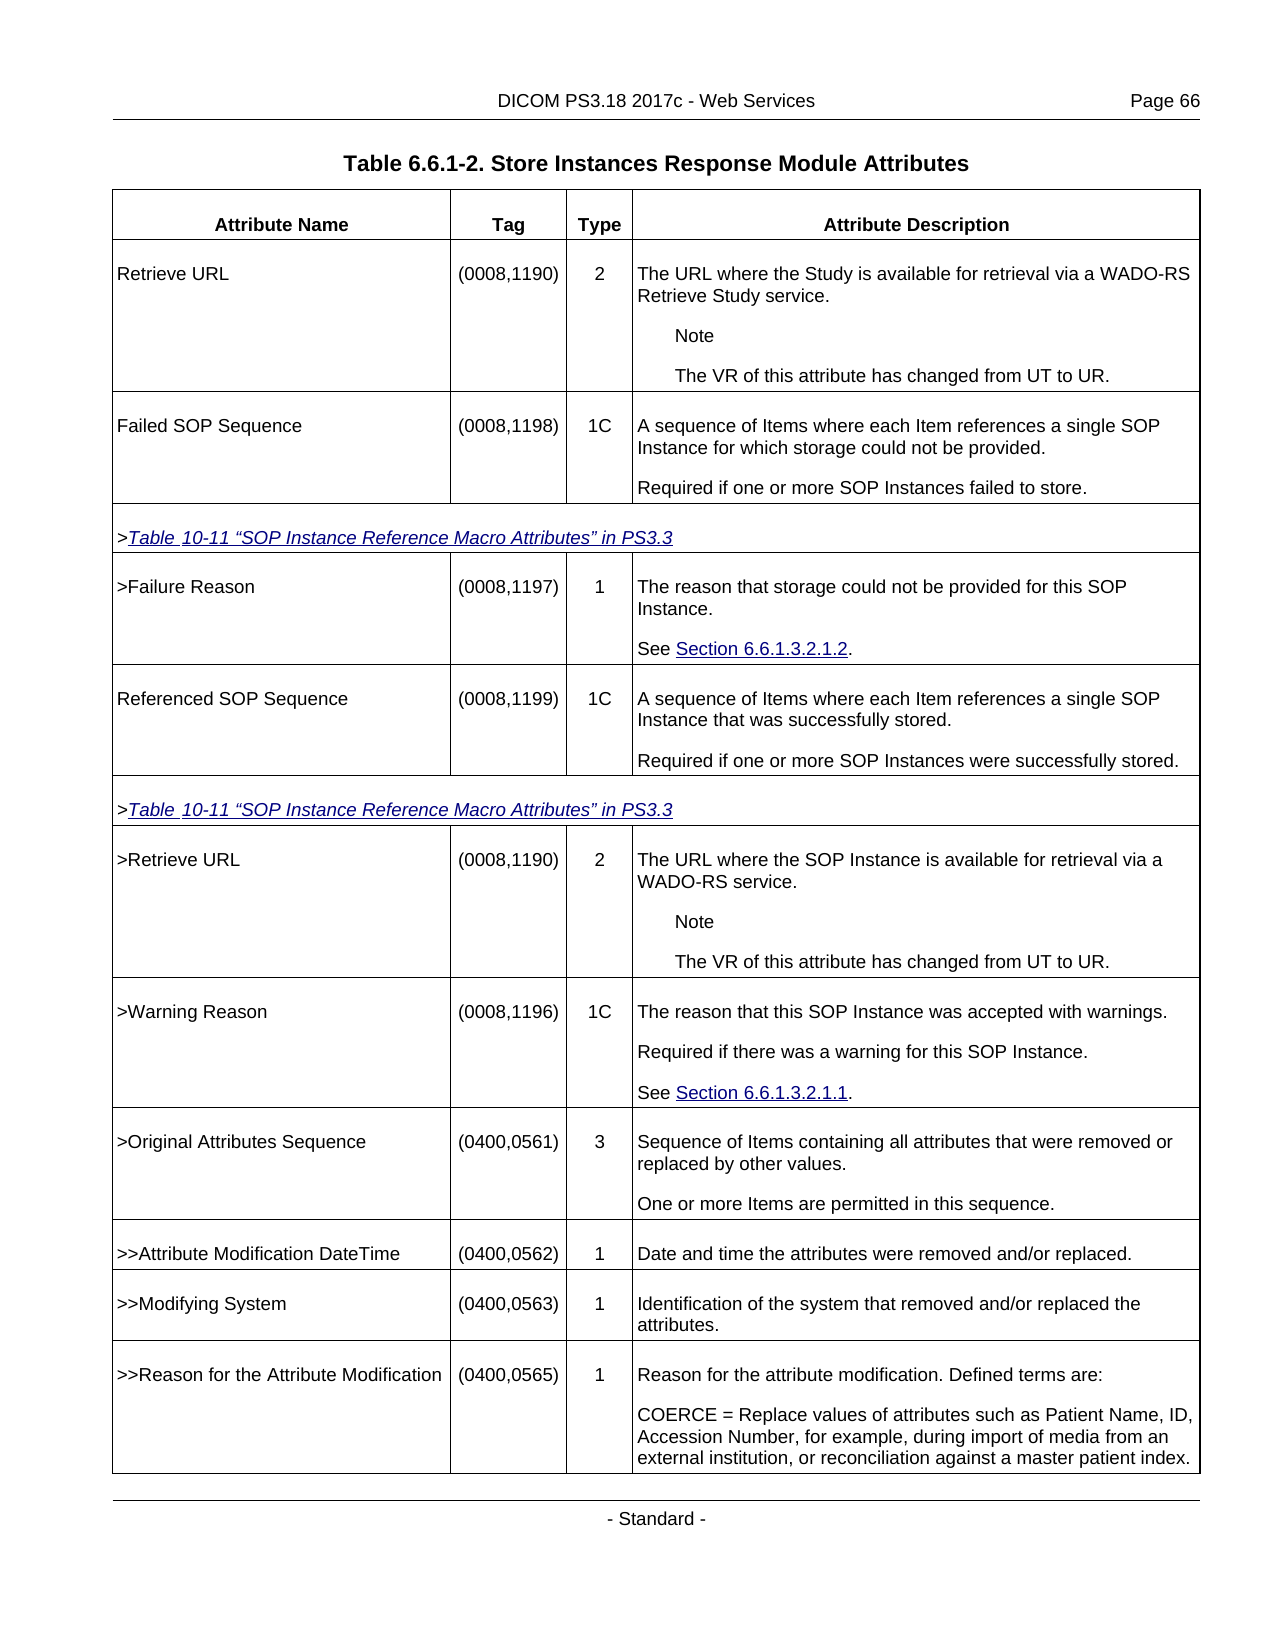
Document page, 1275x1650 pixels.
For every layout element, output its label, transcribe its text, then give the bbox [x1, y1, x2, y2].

table_cell 1C [567, 978, 632, 1107]
table_cell 1 [567, 1341, 632, 1473]
table_cell (0400,0561) [451, 1108, 566, 1219]
table_cell (0400,0562) [451, 1220, 566, 1268]
table_cell 1C [567, 665, 632, 775]
table_cell >Table 10-11 “SOP Instance Reference Macro Attributes” in PS3.3 [113, 504, 1199, 552]
table_cell (0008,1190) [451, 826, 566, 977]
table_header Attribute Name [113, 190, 450, 239]
table_cell >>Attribute Modification DateTime [113, 1220, 450, 1268]
table_cell The URL where the Study is available for retrieval via a WADO-RS Retrieve Study service. Note The VR of this attribute has changed from UT to UR. [633, 240, 1199, 391]
table_cell (0008,1197) [451, 553, 566, 664]
table_cell Sequence of Items containing all attributes that were removed or replaced by other values. One or more Items are permitted in this sequence. [633, 1108, 1199, 1219]
table_cell 1 [567, 553, 632, 664]
table_cell (0008,1199) [451, 665, 566, 775]
table_cell Date and time the attributes were removed and/or replaced. [633, 1220, 1199, 1268]
table_cell Identification of the system that removed and/or replaced the attributes. [633, 1270, 1199, 1340]
table_cell 2 [567, 240, 632, 391]
table_cell (0400,0563) [451, 1270, 566, 1340]
table_header Tag [451, 190, 566, 239]
table_cell Referenced SOP Sequence [113, 665, 450, 775]
table_cell >Retrieve URL [113, 826, 450, 977]
table_header Type [567, 190, 632, 239]
table_cell (0008,1198) [451, 392, 566, 502]
table_cell (0400,0565) [451, 1341, 566, 1473]
text Table 6.6.1-2. Store Instances Response Module Attributes [112, 150, 1200, 176]
table_cell The reason that storage could not be provided for this SOP Instance. See Section 6.6.1.3.2.1.2. [633, 553, 1199, 664]
table_cell The URL where the SOP Instance is available for retrieval via a WADO-RS service. Note The VR of this attribute has changed from UT to UR. [633, 826, 1199, 977]
table_cell 3 [567, 1108, 632, 1219]
table_cell (0008,1196) [451, 978, 566, 1107]
table_cell Failed SOP Sequence [113, 392, 450, 502]
table_cell 1 [567, 1270, 632, 1340]
table_cell 1C [567, 392, 632, 502]
table_cell >>Reason for the Attribute Modification [113, 1341, 450, 1473]
table_cell >Failure Reason [113, 553, 450, 664]
table_cell 2 [567, 826, 632, 977]
table_cell A sequence of Items where each Item references a single SOP Instance that was successfully stored. Required if one or more SOP Instances were successfully stored. [633, 665, 1199, 775]
table_cell A sequence of Items where each Item references a single SOP Instance for which storage could not be provided. Required if one or more SOP Instances failed to store. [633, 392, 1199, 502]
table_cell >Warning Reason [113, 978, 450, 1107]
table_cell >Original Attributes Sequence [113, 1108, 450, 1219]
table_cell >Table 10-11 “SOP Instance Reference Macro Attributes” in PS3.3 [113, 776, 1199, 825]
table_cell The reason that this SOP Instance was accepted with warnings. Required if there was a warning for this SOP Instance. See Section 6.6.1.3.2.1.1. [633, 978, 1199, 1107]
table_header Attribute Description [633, 190, 1199, 239]
table_cell (0008,1190) [451, 240, 566, 391]
table_cell Retrieve URL [113, 240, 450, 391]
table_cell 1 [567, 1220, 632, 1268]
table_cell >>Modifying System [113, 1270, 450, 1340]
table_cell Reason for the attribute modification. Defined terms are: COERCE = Replace values of attributes such as Patient Name, ID, Accession Number, for example, during import of media from an external institution, or reconciliation against a master patient index. [633, 1341, 1199, 1473]
